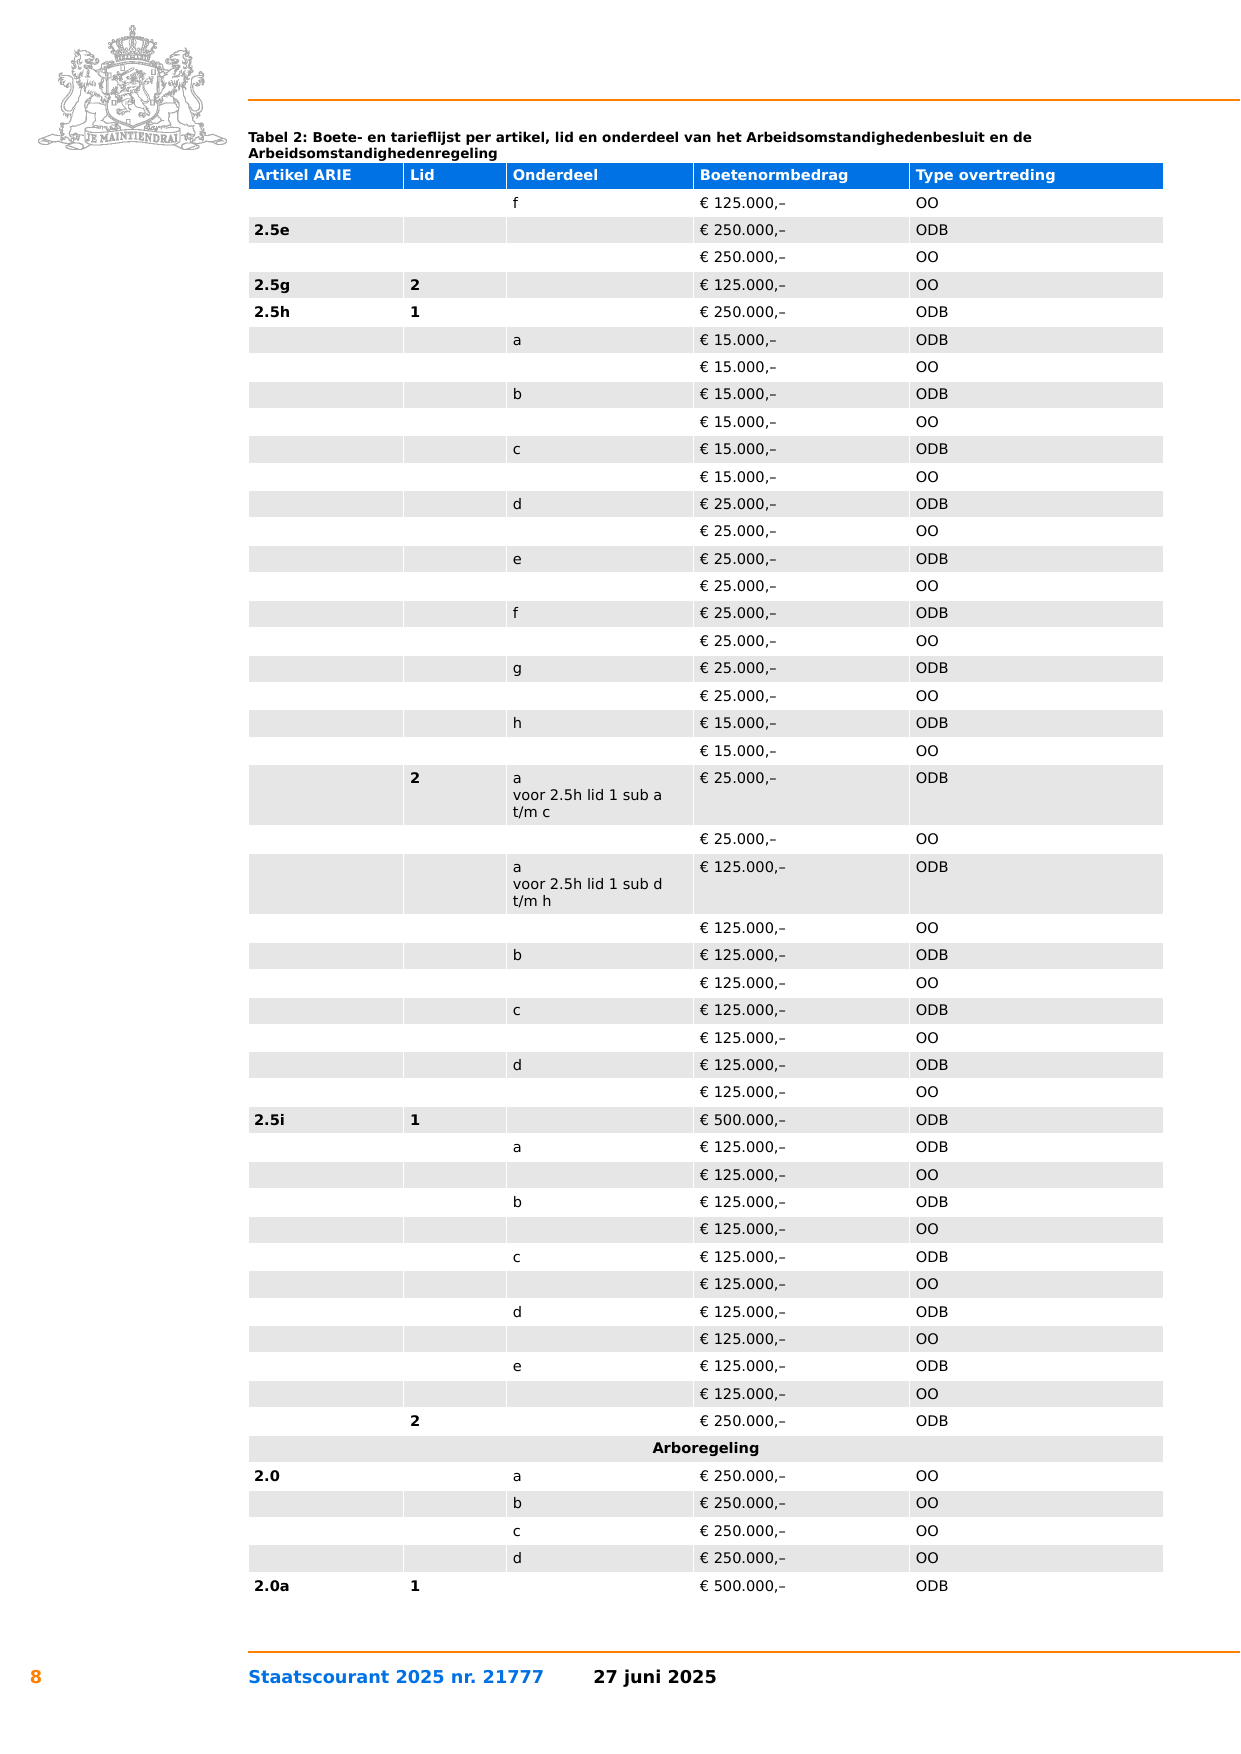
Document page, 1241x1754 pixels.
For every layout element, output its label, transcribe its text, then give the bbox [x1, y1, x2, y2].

table_cell ODB [910, 1573, 1163, 1599]
table_cell OO [910, 354, 1163, 381]
table_cell € 125.000,– [694, 190, 909, 216]
table_cell ODB [910, 382, 1163, 408]
table_cell b [507, 1491, 693, 1517]
table_cell [249, 1518, 403, 1544]
table_cell [404, 1463, 506, 1489]
table_cell OO [910, 683, 1163, 709]
table_cell [249, 1491, 403, 1517]
table_cell [404, 573, 506, 600]
table_cell a [507, 327, 693, 353]
table_cell [404, 464, 506, 490]
table_cell € 125.000,– [694, 1217, 909, 1243]
table_cell [507, 1573, 693, 1599]
table_cell ODB [910, 546, 1163, 572]
table_cell ODB [910, 710, 1163, 737]
table_cell [249, 327, 403, 353]
table_cell OO [910, 190, 1163, 216]
table_cell [404, 1381, 506, 1407]
table_cell 1 [404, 1573, 506, 1599]
table_cell e [507, 1354, 693, 1380]
table_cell ODB [910, 1299, 1163, 1325]
table_cell € 25.000,– [694, 519, 909, 545]
table_cell € 125.000,– [694, 1244, 909, 1270]
table_cell [507, 970, 693, 996]
table_cell € 15.000,– [694, 710, 909, 737]
table_cell € 25.000,– [694, 573, 909, 600]
table_cell [404, 710, 506, 737]
table_cell [507, 738, 693, 764]
table_cell [507, 1025, 693, 1051]
table_cell € 250.000,– [694, 245, 909, 271]
table_cell € 250.000,– [694, 1518, 909, 1544]
table_cell [404, 1162, 506, 1188]
table_cell [507, 245, 693, 271]
table_cell OO [910, 464, 1163, 490]
table_cell € 15.000,– [694, 327, 909, 353]
table_cell [404, 1025, 506, 1051]
table_cell € 125.000,– [694, 1162, 909, 1188]
table_cell [507, 1217, 693, 1243]
table_header Tabel 2: Boete- en tarieflijst per artikel, lid en onderdeel van het Arbeidsomstandighedenbesluit en de Arbeidsomstandighedenregeling [248, 130, 1163, 161]
table_cell c [507, 1518, 693, 1544]
table_cell OO [910, 245, 1163, 271]
table_cell 2.5i [249, 1107, 403, 1133]
table_cell c [507, 998, 693, 1024]
table_cell [404, 1491, 506, 1517]
table_cell [249, 1134, 403, 1161]
table_cell OO [910, 519, 1163, 545]
table_cell Onderdeel [507, 163, 693, 189]
table_cell € 125.000,– [694, 1080, 909, 1106]
table_cell [404, 601, 506, 627]
table_cell [404, 1134, 506, 1161]
table_cell [507, 683, 693, 709]
table_cell [507, 826, 693, 853]
table_cell € 500.000,– [694, 1573, 909, 1599]
table_cell [249, 382, 403, 408]
table_cell € 25.000,– [694, 656, 909, 682]
table_cell OO [910, 409, 1163, 435]
picture [38, 25, 227, 150]
table_cell [507, 464, 693, 490]
table_cell € 250.000,– [694, 1491, 909, 1517]
table_cell 2 [404, 272, 506, 298]
table_cell [249, 1545, 403, 1572]
table_cell [404, 1271, 506, 1298]
table_cell 2.5g [249, 272, 403, 298]
table_cell [404, 1052, 506, 1078]
table_cell [507, 409, 693, 435]
table_cell h [507, 710, 693, 737]
table_cell OO [910, 1271, 1163, 1298]
table_cell ODB [910, 1107, 1163, 1133]
table_cell ODB [910, 327, 1163, 353]
table_cell b [507, 382, 693, 408]
table_cell [249, 1408, 403, 1435]
table_cell € 25.000,– [694, 765, 909, 825]
table_cell [249, 1162, 403, 1188]
table_cell OO [910, 1545, 1163, 1572]
table_cell Lid [404, 163, 506, 189]
table_cell € 125.000,– [694, 1326, 909, 1352]
table_cell [404, 1217, 506, 1243]
table_cell [249, 1271, 403, 1298]
table_cell b [507, 943, 693, 969]
table_cell [249, 190, 403, 216]
table_cell OO [910, 915, 1163, 942]
table_cell b [507, 1189, 693, 1216]
table_cell € 15.000,– [694, 464, 909, 490]
table_cell € 25.000,– [694, 601, 909, 627]
table_cell [249, 765, 403, 825]
table_cell [404, 491, 506, 517]
table_cell a [507, 1463, 693, 1489]
table_cell [404, 1189, 506, 1216]
table_cell ODB [910, 998, 1163, 1024]
table_cell [404, 1326, 506, 1352]
table_cell [404, 190, 506, 216]
table_cell [404, 327, 506, 353]
table_cell OO [910, 1326, 1163, 1352]
table_cell € 125.000,– [694, 1299, 909, 1325]
table_cell € 125.000,– [694, 854, 909, 914]
table_cell [249, 915, 403, 942]
table_cell [249, 628, 403, 654]
table_cell [404, 519, 506, 545]
table_cell OO [910, 1025, 1163, 1051]
table_cell € 125.000,– [694, 272, 909, 298]
table_cell [249, 826, 403, 853]
table_cell [507, 217, 693, 243]
table_cell OO [910, 1463, 1163, 1489]
table_cell [404, 738, 506, 764]
table_cell [249, 943, 403, 969]
table_cell f [507, 190, 693, 216]
table_cell ODB [910, 1134, 1163, 1161]
table_cell [507, 1107, 693, 1133]
table_cell [249, 656, 403, 682]
table_cell OO [910, 272, 1163, 298]
table_cell [249, 1025, 403, 1051]
table_cell € 15.000,– [694, 382, 909, 408]
table_cell ODB [910, 217, 1163, 243]
table_cell [404, 1545, 506, 1572]
table_cell [507, 1271, 693, 1298]
table_cell € 125.000,– [694, 915, 909, 942]
table_cell [404, 382, 506, 408]
table_cell [249, 354, 403, 381]
table_cell [249, 1052, 403, 1078]
table_cell [404, 1244, 506, 1270]
table_cell Artikel ARIE [249, 163, 403, 189]
table_cell [249, 573, 403, 600]
table_cell 2.5h [249, 299, 403, 326]
table_cell € 250.000,– [694, 1545, 909, 1572]
table_cell ODB [910, 656, 1163, 682]
table_cell [507, 1408, 693, 1435]
table_cell € 15.000,– [694, 436, 909, 463]
table_cell ODB [910, 854, 1163, 914]
table_cell [507, 299, 693, 326]
table_cell [404, 354, 506, 381]
table_cell [404, 915, 506, 942]
table_cell ODB [910, 943, 1163, 969]
table_cell [249, 436, 403, 463]
table_cell € 15.000,– [694, 354, 909, 381]
table_cell [404, 656, 506, 682]
table_cell [404, 1080, 506, 1106]
table_cell OO [910, 1162, 1163, 1188]
table_cell ODB [910, 601, 1163, 627]
table_cell [507, 1381, 693, 1407]
table_cell [249, 464, 403, 490]
table_cell [507, 1080, 693, 1106]
table_cell ODB [910, 491, 1163, 517]
table_cell OO [910, 573, 1163, 600]
table_cell ODB [910, 1189, 1163, 1216]
table_cell [249, 970, 403, 996]
table_cell 2.0 [249, 1463, 403, 1489]
table_cell 1 [404, 1107, 506, 1133]
table_cell [404, 854, 506, 914]
table_cell a [507, 1134, 693, 1161]
table_cell [249, 1080, 403, 1106]
table_cell [404, 826, 506, 853]
table_cell d [507, 491, 693, 517]
table_cell g [507, 656, 693, 682]
table_cell [249, 245, 403, 271]
table_cell € 25.000,– [694, 546, 909, 572]
table_cell [507, 272, 693, 298]
table_cell f [507, 601, 693, 627]
table_cell [249, 1326, 403, 1352]
table_cell 1 [404, 299, 506, 326]
table_cell c [507, 436, 693, 463]
table_cell [404, 546, 506, 572]
table_cell [249, 1354, 403, 1380]
table_cell [507, 519, 693, 545]
table_cell [249, 546, 403, 572]
table_cell € 25.000,– [694, 491, 909, 517]
table_cell OO [910, 1217, 1163, 1243]
table_cell [404, 409, 506, 435]
table_cell € 125.000,– [694, 970, 909, 996]
table_cell OO [910, 826, 1163, 853]
table_cell [404, 245, 506, 271]
table_cell 2 [404, 765, 506, 825]
table_cell e [507, 546, 693, 572]
table_cell € 125.000,– [694, 1134, 909, 1161]
table_cell [249, 1244, 403, 1270]
table_cell € 250.000,– [694, 299, 909, 326]
table_cell [249, 1189, 403, 1216]
table_cell [404, 683, 506, 709]
table_cell [249, 710, 403, 737]
table_cell [507, 915, 693, 942]
table_cell [404, 436, 506, 463]
table_cell € 125.000,– [694, 1052, 909, 1078]
table_cell [404, 998, 506, 1024]
table_cell d [507, 1052, 693, 1078]
table_cell € 125.000,– [694, 943, 909, 969]
table_cell ODB [910, 1052, 1163, 1078]
table_cell [404, 970, 506, 996]
table_cell € 125.000,– [694, 1381, 909, 1407]
table_cell OO [910, 970, 1163, 996]
table_cell [507, 573, 693, 600]
table_cell [249, 1381, 403, 1407]
table_cell [507, 1162, 693, 1188]
table_cell [507, 628, 693, 654]
table_cell OO [910, 628, 1163, 654]
table_cell € 125.000,– [694, 1189, 909, 1216]
table_cell € 250.000,– [694, 1408, 909, 1435]
table_cell ODB [910, 299, 1163, 326]
table_cell € 125.000,– [694, 1025, 909, 1051]
table_cell € 25.000,– [694, 826, 909, 853]
table_cell € 125.000,– [694, 1271, 909, 1298]
table_cell [404, 1299, 506, 1325]
table_cell Boetenormbedrag [694, 163, 909, 189]
table_cell [404, 943, 506, 969]
table_cell € 125.000,– [694, 998, 909, 1024]
table_cell € 15.000,– [694, 738, 909, 764]
table_cell d [507, 1545, 693, 1572]
table_cell [249, 998, 403, 1024]
table_cell ODB [910, 436, 1163, 463]
table_cell [404, 1518, 506, 1544]
table_cell [404, 217, 506, 243]
table_cell OO [910, 1080, 1163, 1106]
table_cell € 125.000,– [694, 1354, 909, 1380]
table_cell [249, 683, 403, 709]
table_cell € 15.000,– [694, 409, 909, 435]
table_cell c [507, 1244, 693, 1270]
table_cell ODB [910, 765, 1163, 825]
table_cell OO [910, 1381, 1163, 1407]
table_cell OO [910, 738, 1163, 764]
table_cell [507, 354, 693, 381]
table_cell Type overtreding [910, 163, 1163, 189]
table_cell [404, 628, 506, 654]
table_cell € 500.000,– [694, 1107, 909, 1133]
table_cell 2.5e [249, 217, 403, 243]
table_cell ODB [910, 1408, 1163, 1435]
table_cell a voor 2.5h lid 1 sub a t/m c [507, 765, 693, 825]
table_cell OO [910, 1518, 1163, 1544]
table_cell 2.0a [249, 1573, 403, 1599]
table_cell 2 [404, 1408, 506, 1435]
table_cell [249, 601, 403, 627]
table_cell d [507, 1299, 693, 1325]
table_cell [249, 738, 403, 764]
table_cell [249, 409, 403, 435]
table_cell [404, 1354, 506, 1380]
table_cell € 250.000,– [694, 1463, 909, 1489]
table_cell [249, 519, 403, 545]
table_cell [249, 1217, 403, 1243]
table_cell [249, 854, 403, 914]
table_cell € 25.000,– [694, 628, 909, 654]
table_cell [507, 1326, 693, 1352]
table_cell a voor 2.5h lid 1 sub d t/m h [507, 854, 693, 914]
table_cell [249, 1299, 403, 1325]
table_cell ODB [910, 1354, 1163, 1380]
table_cell OO [910, 1491, 1163, 1517]
table_cell Arboregeling [249, 1436, 1163, 1462]
table_cell € 25.000,– [694, 683, 909, 709]
table_cell ODB [910, 1244, 1163, 1270]
table_cell € 250.000,– [694, 217, 909, 243]
table_cell [249, 491, 403, 517]
